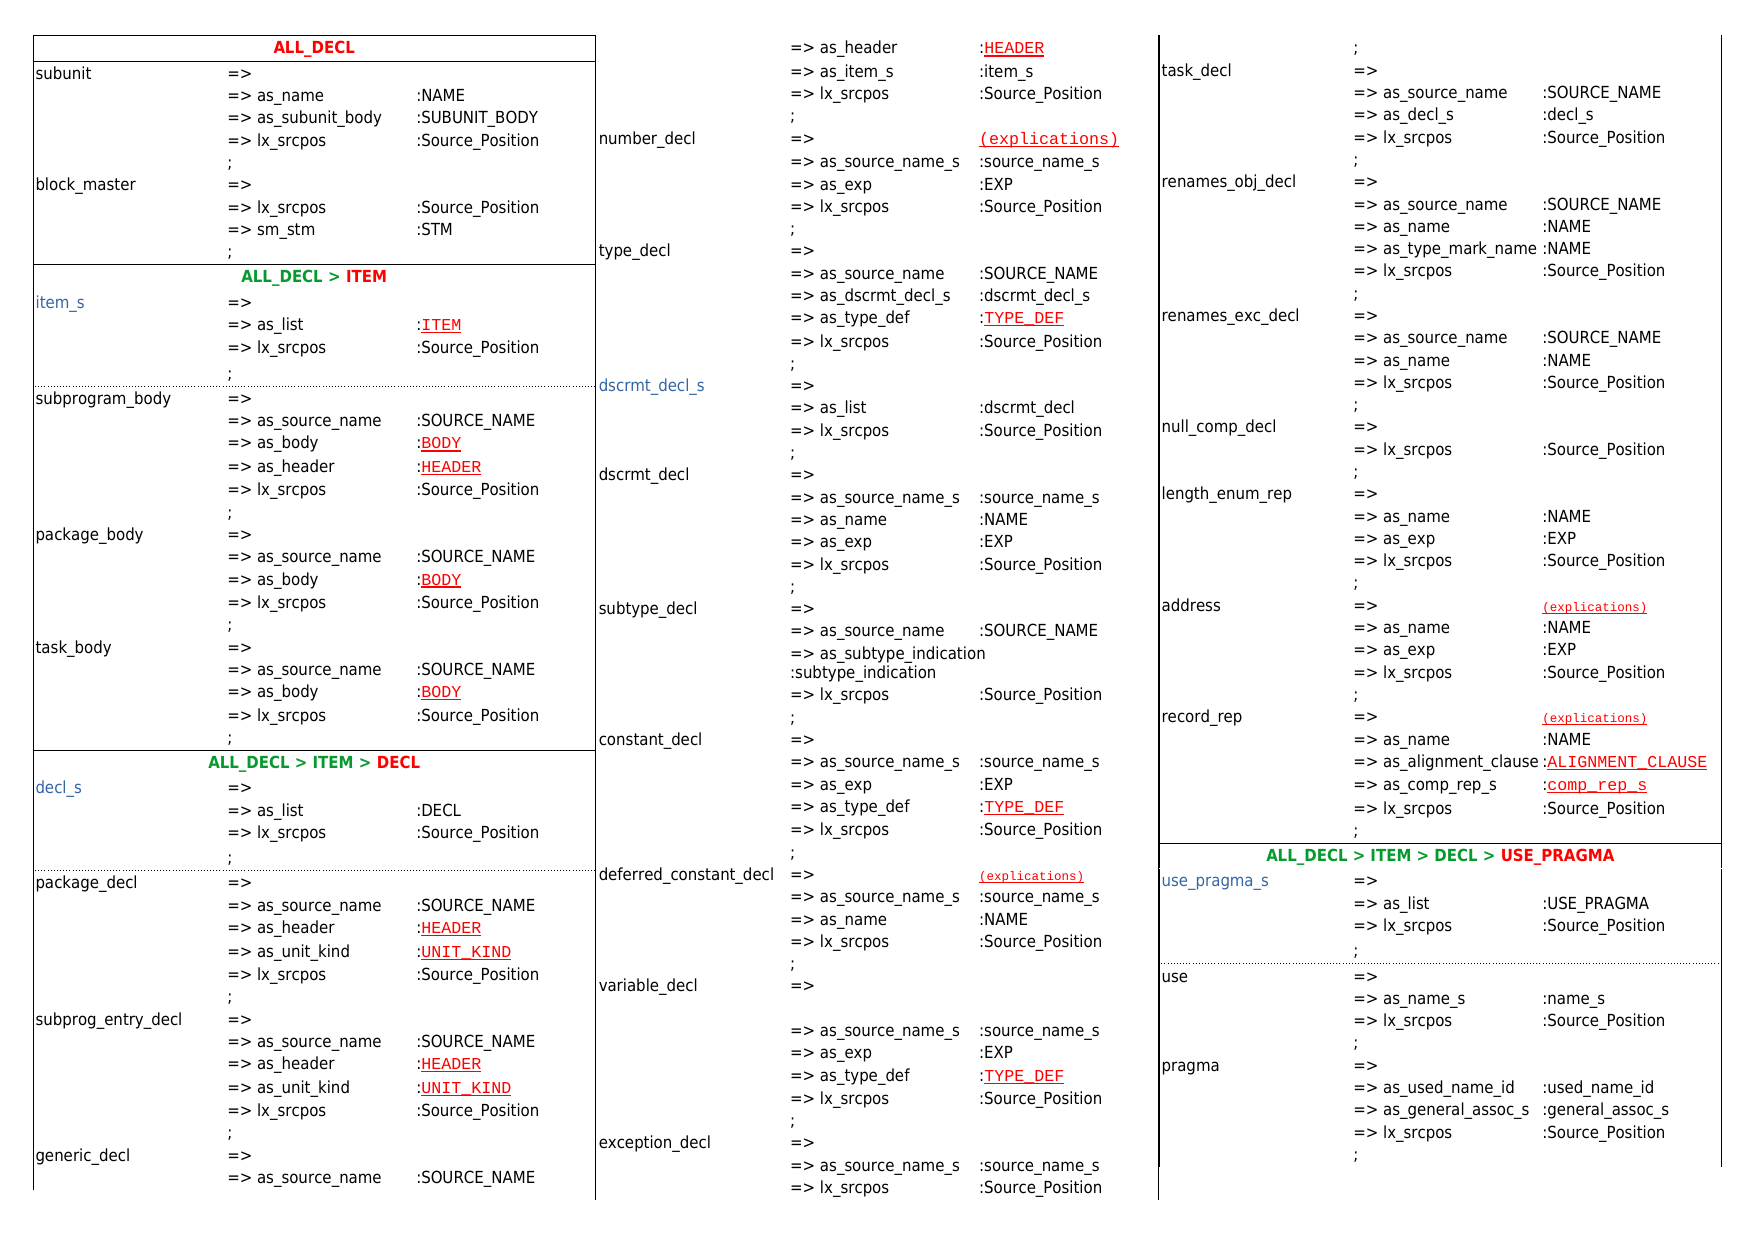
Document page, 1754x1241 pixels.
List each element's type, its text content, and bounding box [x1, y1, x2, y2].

text package_decl => [34, 871, 595, 896]
text subtype_decl => [596, 599, 1158, 621]
text => as_name :NAME [1160, 618, 1721, 640]
text => as_type_mark_name :NAME [1160, 239, 1721, 261]
text => as_name_s :name_s [1160, 989, 1721, 1011]
text => as_body :BODY [34, 433, 595, 457]
text => lx_srcpos :Source_Position [1160, 798, 1721, 821]
text exception_decl => [596, 1133, 1158, 1156]
text number_decl => (explications) [596, 129, 1158, 152]
text => as_header :HEADER [34, 1054, 595, 1077]
text => lx_srcpos :Source_Position [596, 685, 1158, 708]
text => as_exp :EXP [596, 1043, 1158, 1065]
text item_s => [34, 290, 595, 315]
text ; [1160, 1145, 1721, 1167]
text => lx_srcpos :Source_Position [34, 197, 595, 220]
text => lx_srcpos :Source_Position [34, 593, 595, 615]
text ; [1160, 821, 1721, 843]
text ; [1160, 150, 1721, 172]
text => lx_srcpos :Source_Position [596, 1178, 1158, 1200]
text => as_source_name_s :source_name_s [596, 152, 1158, 174]
text dscrmt_decl_s => [596, 376, 1158, 398]
text ALL_DECL [34, 36, 595, 61]
text ; [34, 987, 595, 1009]
text => as_source_name :SOURCE_NAME [1160, 328, 1721, 350]
text => lx_srcpos :Source_Position [1160, 439, 1721, 462]
text => lx_srcpos :Source_Position [596, 820, 1158, 842]
text => as_exp :EXP [596, 532, 1158, 554]
text => as_header :HEADER [596, 35, 1158, 62]
text => as_dscrmt_decl_s :dscrmt_decl_s [596, 286, 1158, 308]
text ; [34, 242, 595, 264]
text => as_subunit_body :SUBUNIT_BODY [34, 108, 595, 131]
text => as_exp :EXP [596, 774, 1158, 797]
text ; [34, 503, 595, 525]
text => as_source_name :SOURCE_NAME [596, 621, 1158, 644]
text address => (explications) [1160, 596, 1721, 618]
text ; [1160, 395, 1721, 417]
text package_body => [34, 525, 595, 547]
text => as_decl_s :decl_s [1160, 105, 1721, 127]
text => as_name :NAME [1160, 217, 1721, 239]
text => as_list :USE_PRAGMA [1160, 894, 1721, 916]
text => as_name :NAME [34, 86, 595, 108]
text ALL_DECL > ITEM > DECL > USE_PRAGMA [1160, 844, 1721, 868]
text => as_source_name_s :source_name_s [596, 1021, 1158, 1043]
text => as_unit_kind :UNIT_KIND [34, 941, 595, 965]
text null_comp_decl => [1160, 417, 1721, 439]
text => as_type_def :TYPE_DEF [596, 1065, 1158, 1089]
text pragma => [1160, 1056, 1721, 1078]
text dscrmt_decl => [596, 465, 1158, 488]
text task_decl => [1160, 61, 1721, 83]
text => as_exp :EXP [596, 174, 1158, 197]
text => lx_srcpos :Source_Position [34, 823, 595, 845]
text => lx_srcpos :Source_Position [596, 1089, 1158, 1111]
text ; [596, 1111, 1158, 1133]
text => lx_srcpos :Source_Position [1160, 127, 1721, 150]
text => as_used_name_id :used_name_id [1160, 1078, 1721, 1100]
text ; [596, 354, 1158, 376]
text constant_decl => [596, 730, 1158, 752]
text => as_header :HEADER [34, 918, 595, 941]
text ; [34, 845, 595, 871]
text use => [1160, 963, 1721, 989]
text decl_s => [34, 775, 595, 801]
text => lx_srcpos :Source_Position [1160, 1122, 1721, 1145]
text => as_source_name :SOURCE_NAME [34, 1032, 595, 1054]
text => as_alignment_clause :ALIGNMENT_CLAUSE [1160, 752, 1721, 775]
text => as_name :NAME [596, 510, 1158, 532]
text => as_name :NAME [1160, 729, 1721, 752]
text subprog_entry_decl => [34, 1009, 595, 1032]
text ; [596, 443, 1158, 465]
text generic_decl => [34, 1146, 595, 1168]
text ; [34, 361, 595, 386]
text => lx_srcpos :Source_Position [34, 338, 595, 361]
text => as_name :NAME [1160, 506, 1721, 529]
text => sm_stm :STM [34, 220, 595, 242]
text ; [1160, 35, 1721, 61]
text => as_name :NAME [1160, 350, 1721, 373]
text ALL_DECL > ITEM [34, 265, 595, 290]
text ALL_DECL > ITEM > DECL [34, 751, 595, 775]
text ; [596, 842, 1158, 865]
text => as_type_def :TYPE_DEF [596, 797, 1158, 820]
text => as_source_name_s :source_name_s [596, 887, 1158, 909]
text => as_source_name_s :source_name_s [596, 1156, 1158, 1178]
text subunit => [34, 62, 595, 86]
text => lx_srcpos :Source_Position [34, 131, 595, 153]
text => as_list :DECL [34, 801, 595, 823]
text renames_obj_decl => [1160, 172, 1721, 194]
text ; [1160, 938, 1721, 963]
text => lx_srcpos :Source_Position [1160, 261, 1721, 283]
text => as_source_name :SOURCE_NAME [34, 411, 595, 433]
text => lx_srcpos :Source_Position [596, 554, 1158, 577]
text => as_comp_rep_s :comp_rep_s [1160, 775, 1721, 798]
text task_body => [34, 637, 595, 660]
text ; [596, 577, 1158, 599]
text ; [596, 219, 1158, 241]
text => lx_srcpos :Source_Position [34, 706, 595, 728]
text => as_source_name :SOURCE_NAME [34, 1168, 595, 1190]
text ; [596, 954, 1158, 976]
text => lx_srcpos :Source_Position [1160, 662, 1721, 685]
text => lx_srcpos :Source_Position [596, 197, 1158, 219]
text => lx_srcpos :Source_Position [596, 332, 1158, 354]
text => as_subtype_indication :subtype_indication [596, 644, 1158, 685]
text => as_source_name :SOURCE_NAME [34, 660, 595, 682]
text => as_source_name :SOURCE_NAME [596, 263, 1158, 286]
text => as_exp :EXP [1160, 640, 1721, 662]
text block_master => [34, 175, 595, 197]
text => lx_srcpos :Source_Position [1160, 551, 1721, 573]
text => lx_srcpos :Source_Position [1160, 1011, 1721, 1033]
text => as_source_name :SOURCE_NAME [34, 896, 595, 918]
text type_decl => [596, 241, 1158, 263]
text => as_type_def :TYPE_DEF [596, 308, 1158, 332]
text => lx_srcpos :Source_Position [596, 421, 1158, 443]
text => as_list :ITEM [34, 315, 595, 338]
text ; [34, 728, 595, 750]
text => lx_srcpos :Source_Position [34, 965, 595, 987]
text ; [596, 106, 1158, 129]
text => as_list :dscrmt_decl [596, 398, 1158, 421]
text ; [34, 153, 595, 175]
text => as_exp :EXP [1160, 529, 1721, 551]
text ; [1160, 283, 1721, 306]
text ; [34, 1123, 595, 1146]
text => lx_srcpos :Source_Position [596, 932, 1158, 954]
text => as_body :BODY [34, 569, 595, 593]
text renames_exc_decl => [1160, 306, 1721, 328]
text use_pragma_s => [1160, 868, 1721, 894]
text record_rep => (explications) [1160, 707, 1721, 729]
text ; [596, 708, 1158, 730]
text => as_source_name :SOURCE_NAME [1160, 83, 1721, 105]
text ; [34, 615, 595, 637]
text ; [1160, 573, 1721, 596]
text => lx_srcpos :Source_Position [34, 1101, 595, 1123]
text subprogram_body => [34, 386, 595, 411]
text => as_item_s :item_s [596, 62, 1158, 84]
text length_enum_rep => [1160, 484, 1721, 506]
text => lx_srcpos :Source_Position [1160, 916, 1721, 938]
text ; [1160, 462, 1721, 484]
text => as_header :HEADER [34, 457, 595, 480]
text ; [1160, 685, 1721, 707]
text ; [1160, 1033, 1721, 1056]
text => lx_srcpos :Source_Position [34, 480, 595, 503]
text => lx_srcpos :Source_Position [1160, 373, 1721, 395]
text => as_unit_kind :UNIT_KIND [34, 1077, 595, 1101]
text => as_name :NAME [596, 909, 1158, 932]
text => as_body :BODY [34, 682, 595, 706]
text => as_source_name :SOURCE_NAME [1160, 194, 1721, 217]
text => as_source_name_s :source_name_s [596, 488, 1158, 510]
text => as_source_name :SOURCE_NAME [34, 547, 595, 569]
text => as_general_assoc_s :general_assoc_s [1160, 1100, 1721, 1122]
text => lx_srcpos :Source_Position [596, 84, 1158, 106]
text variable_decl => [596, 976, 1158, 998]
text deferred_constant_decl => (explications) [596, 865, 1158, 887]
text => as_source_name_s :source_name_s [596, 752, 1158, 774]
